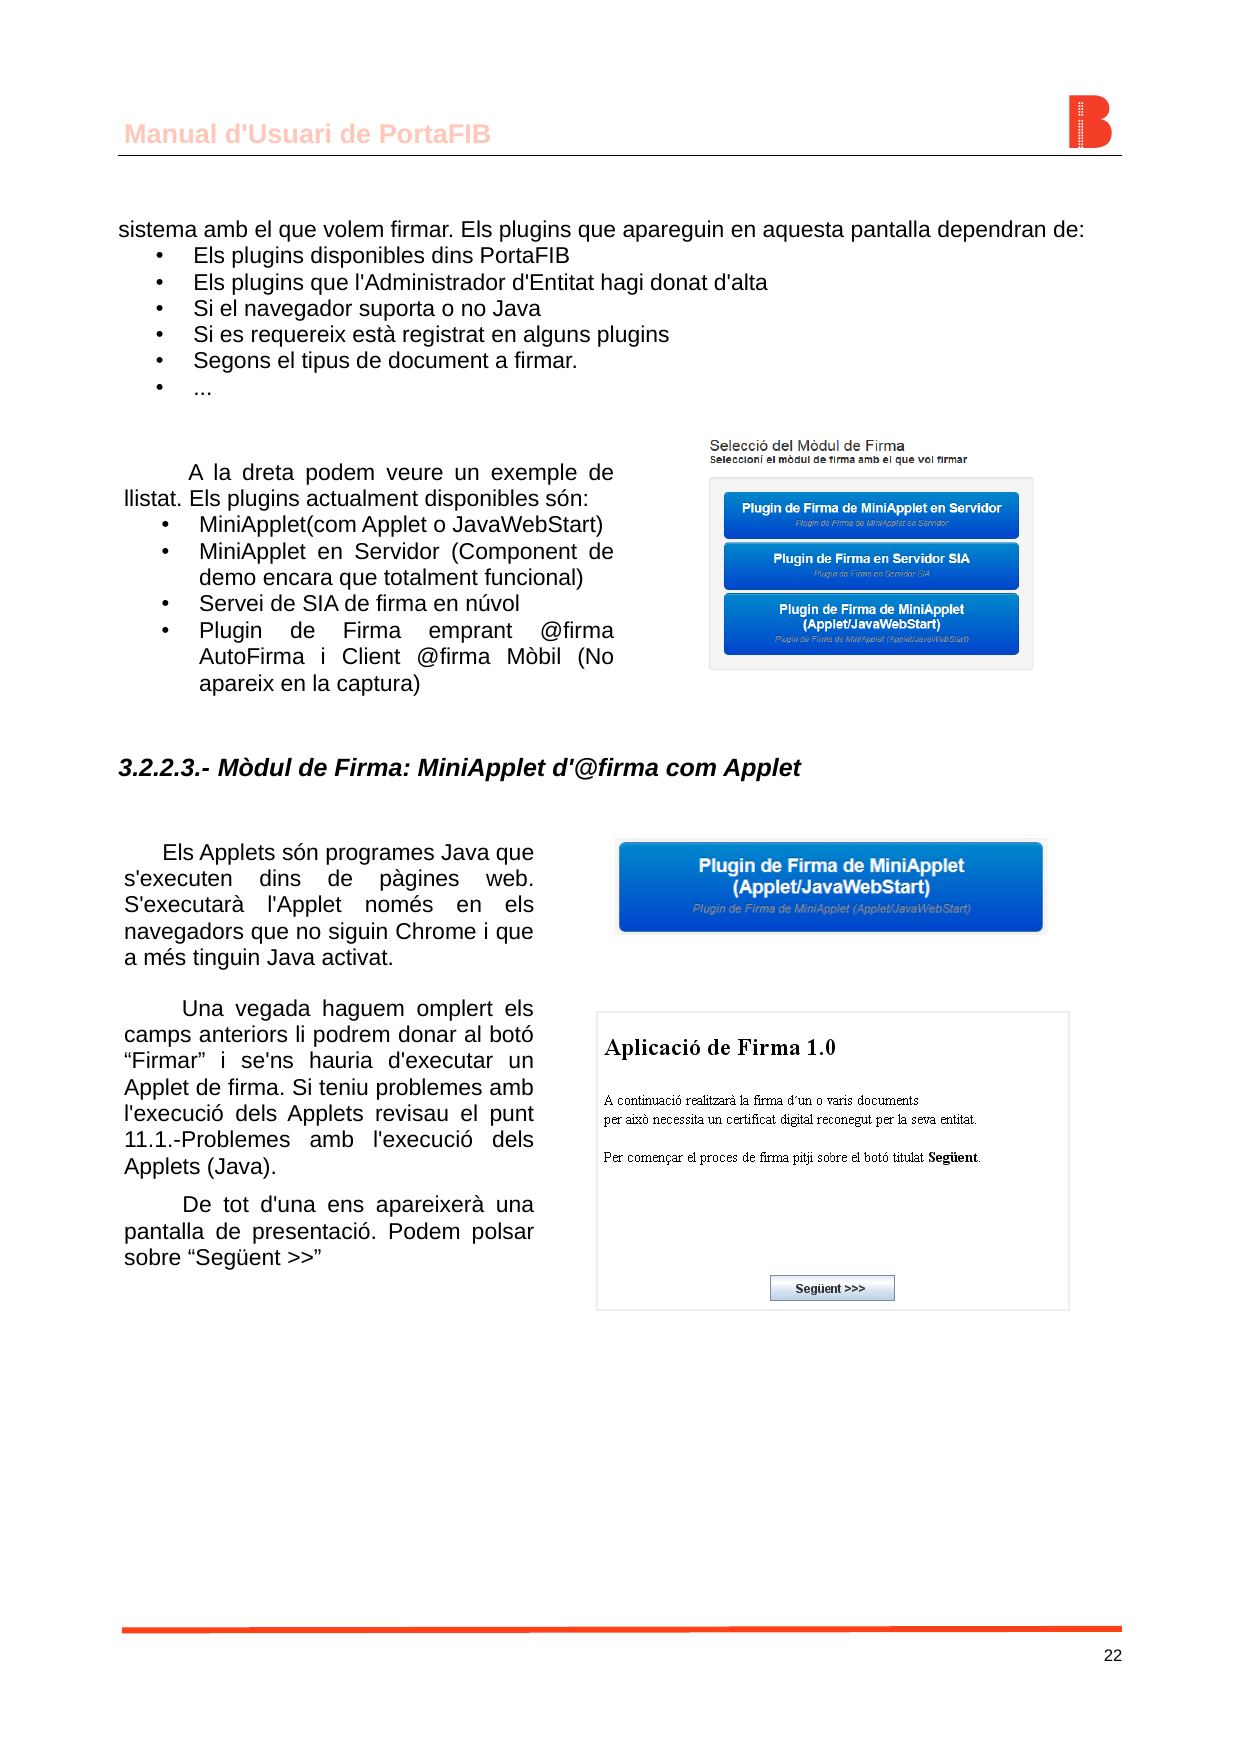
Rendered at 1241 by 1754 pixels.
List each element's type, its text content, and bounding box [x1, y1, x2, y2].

list Si el navegador suporta o no Java [156, 295, 1122, 321]
list Segons el tipus de document a firmar. [156, 347, 1122, 374]
table_cell [540, 995, 582, 1314]
table_cell [1080, 995, 1122, 1314]
table_header [540, 833, 1122, 989]
table_header A la dreta podem veure un exemple de llistat. Els plugins actualment disponibles són: MiniApplet(com Applet o JavaWebStart) MiniApplet en Servidor (Component de demo encara que totalment funcional) Servei de SIA de firma en núvol Plugin de Firma emprant @firma AutoFirma i Client @firma Mòbil (No apareix en la captura) [118, 400, 620, 702]
table_cell [540, 989, 1122, 994]
picture [700, 432, 1042, 676]
picture [1063, 94, 1117, 150]
subtitle Mòdul de Firma: MiniApplet d'@firma com Applet [118, 753, 1122, 782]
picture [582, 994, 1080, 1315]
table_header Els Applets són programes Java que s'executen dins de pàgines web. S'executarà l'Applet només en els navegadors que no siguin Chrome i que a més tinguin Java activat. [118, 833, 540, 989]
list Els plugins disponibles dins PortaFIB [156, 242, 1122, 268]
list ... [156, 374, 1122, 400]
list Els plugins que l'Administrador d'Entitat hagi donat d'alta [156, 268, 1122, 295]
table_cell [540, 1315, 1122, 1359]
table_cell Una vegada haguem omplert els camps anteriors li podrem donar al botó “Firmar” i se'ns hauria d'executar un Applet de firma. Si teniu problemes amb l'execució dels Applets revisau el punt 11.1.-Problemes amb l'execució dels Applets (Java). De tot d'una ens apareixerà una pantalla de presentació. Podem polsar sobre “Següent >>” [118, 989, 540, 1359]
list Si es requereix està registrat en alguns plugins [156, 321, 1122, 347]
picture [614, 838, 1048, 935]
text sistema amb el que volem firmar. Els plugins que apareguin en aquesta pantalla dependran de: [118, 216, 1122, 242]
table_header [620, 400, 1122, 702]
